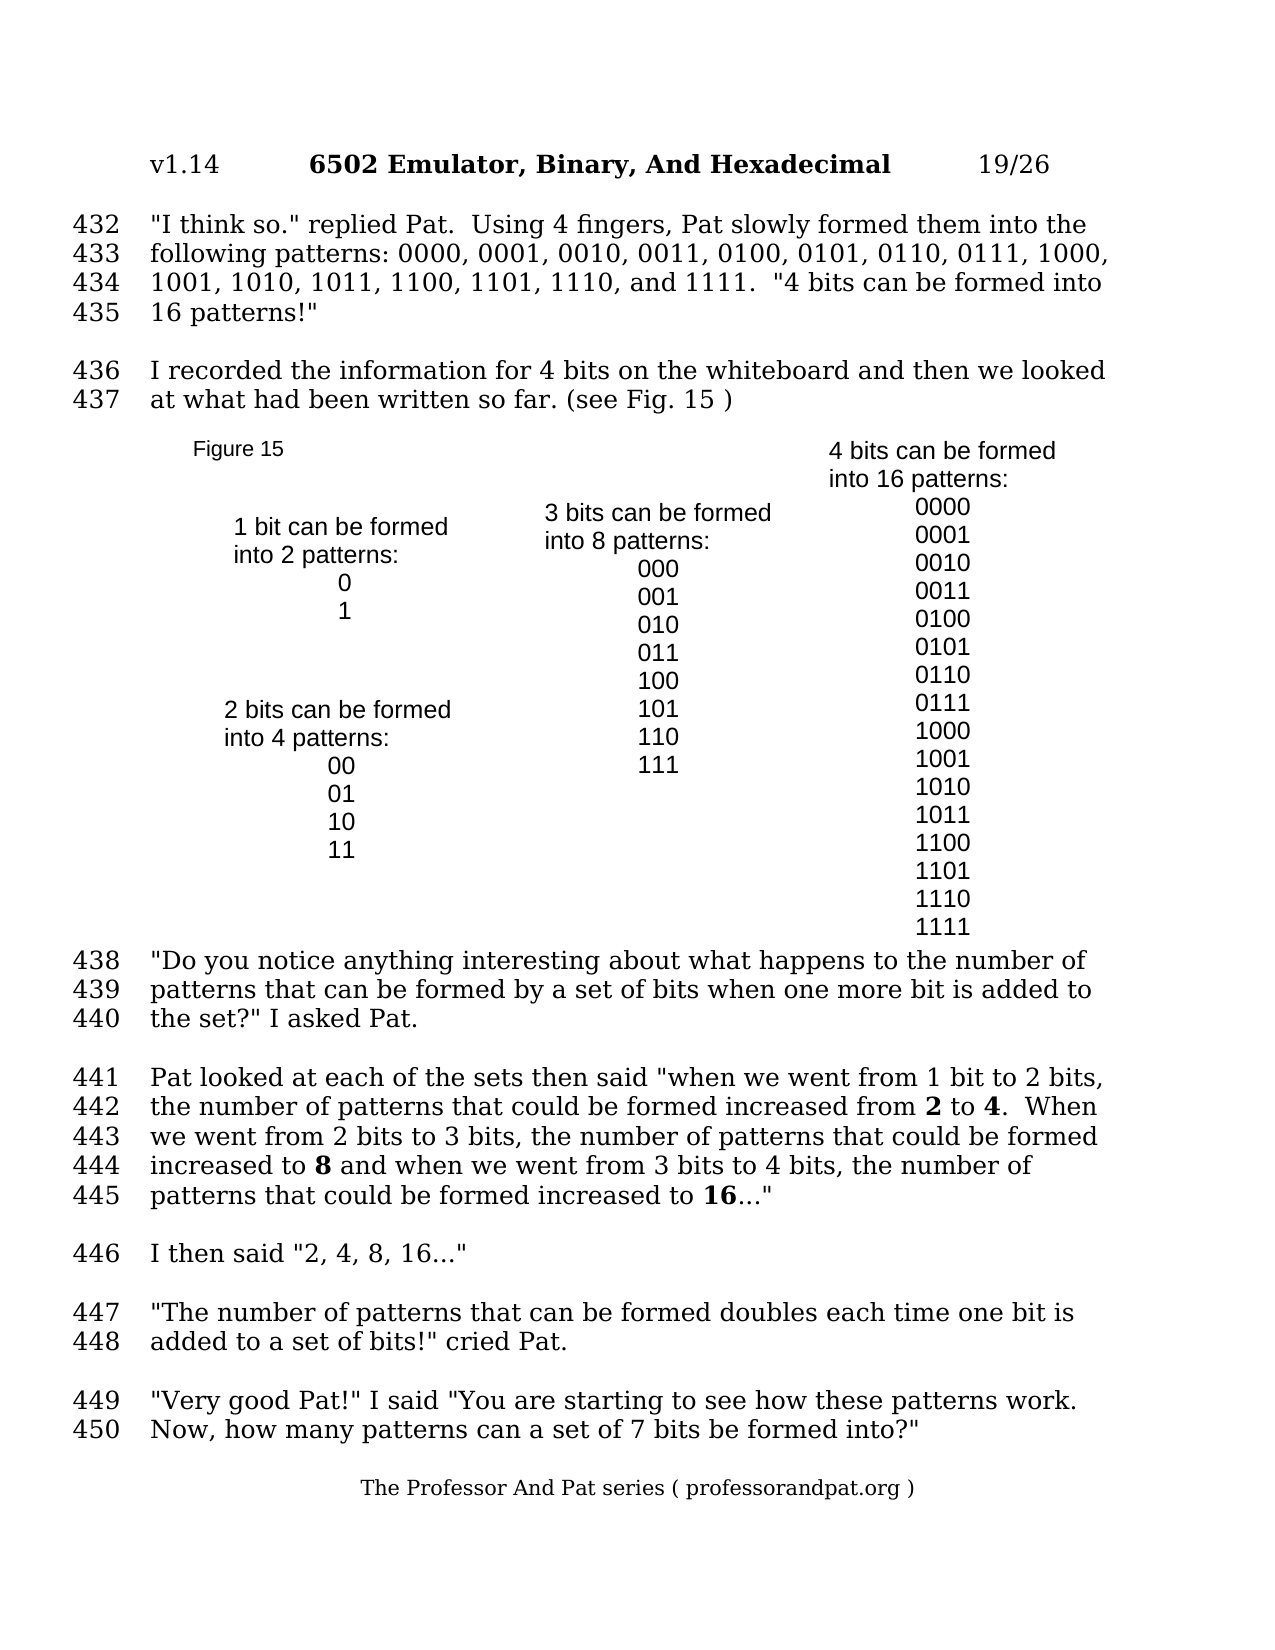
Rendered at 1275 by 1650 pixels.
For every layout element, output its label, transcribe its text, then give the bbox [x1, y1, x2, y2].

text "Do you notice anything interesting about what happens to the number of patterns that can be formed by a set of bits when one more bit is added to the set?" I asked Pat. [150, 415, 1125, 1034]
text "Very good Pat!" I said "You are starting to see how these patterns work. Now, how many patterns can a set of 7 bits be formed into?" [150, 1386, 1125, 1444]
text I then said "2, 4, 8, 16..." [150, 1239, 1125, 1269]
text Pat looked at each of the sets then said "when we went from 1 bit to 2 bits, the number of patterns that could be formed increased from 2 to 4. When we went from 2 bits to 3 bits, the number of patterns that could be formed increased to 8 and when we went from 3 bits to 4 bits, the number of patterns that could be formed increased to 16..." [150, 1063, 1125, 1210]
text I recorded the information for 4 bits on the whiteboard and then we looked at what had been written so far. (see Fig. 15 ) [150, 356, 1125, 415]
text "The number of patterns that can be formed doubles each time one bit is added to a set of bits!" cried Pat. [150, 1298, 1125, 1357]
text "I think so." replied Pat. Using 4 fingers, Pat slowly formed them into the following patterns: 0000, 0001, 0010, 0011, 0100, 0101, 0110, 0111, 1000, 1001, 1010, 1011, 1100, 1101, 1110, and 1111. "4 bits can be formed into 16 patterns!" [150, 210, 1125, 327]
